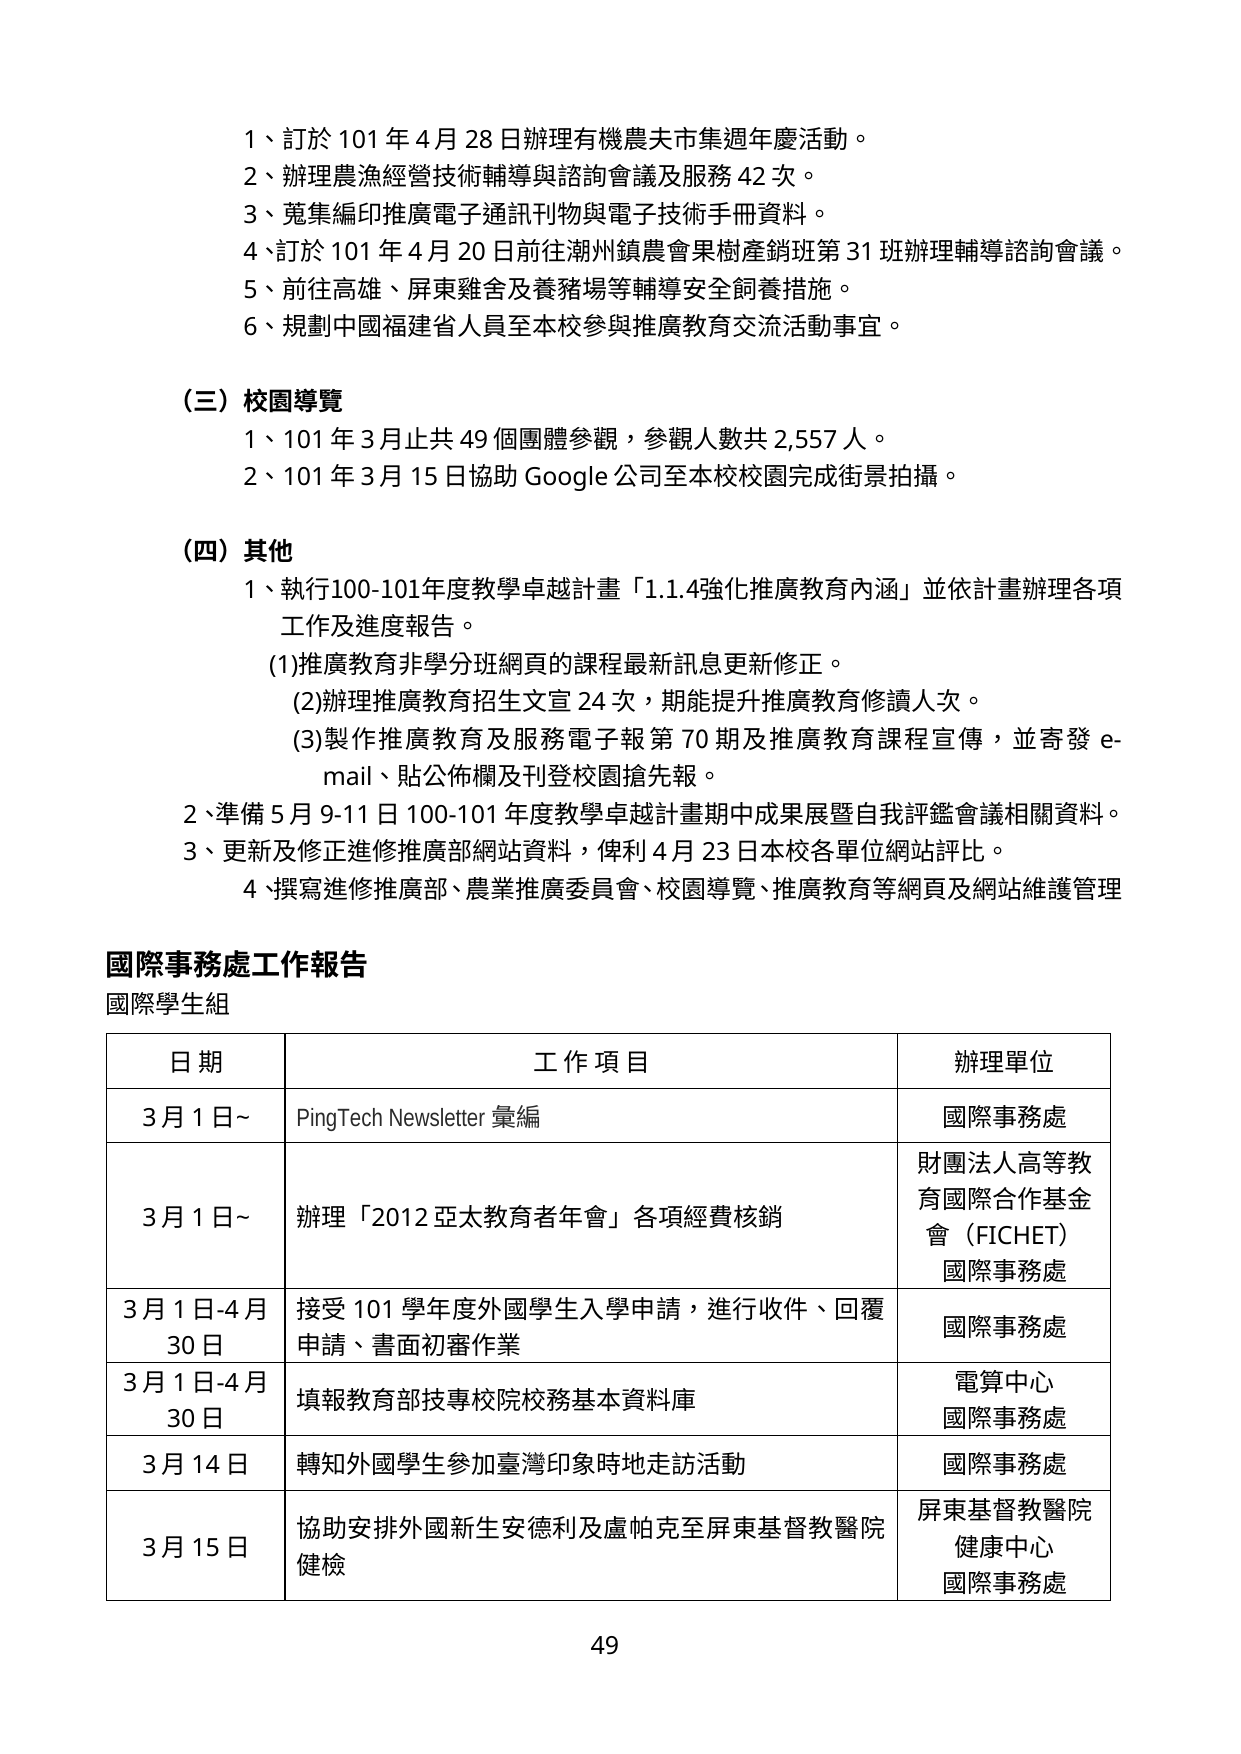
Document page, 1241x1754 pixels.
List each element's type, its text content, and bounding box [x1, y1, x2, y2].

text 國際事務處工作報告 [106, 942, 1122, 984]
table_cell 接受101學年度外國學生入學申請，進行收件、回覆申請、書面初審作業 [286, 1289, 897, 1362]
text 6、規劃中國福建省人員至本校參與推廣教育交流活動事宜。 [243, 306, 1122, 343]
text （四）其他 [118, 531, 1122, 568]
table_cell 轉知外國學生參加臺灣印象時地走訪活動 [286, 1436, 897, 1490]
table_header 辦理單位 [898, 1034, 1110, 1087]
text 4、訂於101年4月20日前往潮州鎮農會果樹產銷班第31班辦理輔導諮詢會議。 [243, 231, 1122, 268]
table_cell 協助安排外國新生安德利及盧帕克至屏東基督教醫院健檢 [286, 1491, 897, 1599]
table_cell 3月14日 [107, 1436, 284, 1490]
table_cell 3月15日 [107, 1491, 284, 1599]
table_cell 國際事務處 [898, 1089, 1110, 1142]
table_cell 國際事務處 [898, 1289, 1110, 1362]
text (2)辦理推廣教育招生文宣24次，期能提升推廣教育修讀人次。 [293, 681, 1122, 718]
table_cell 辦理「2012亞太教育者年會」各項經費核銷 [286, 1143, 897, 1288]
text （三）校園導覽 [118, 381, 1122, 418]
text 1、訂於101年4月28日辦理有機農夫市集週年慶活動。 [243, 118, 1122, 156]
table_cell 3月1日-4月30日 [107, 1363, 284, 1435]
table_cell 電算中心 國際事務處 [898, 1363, 1110, 1435]
text 2、辦理農漁經營技術輔導與諮詢會議及服務42次。 [243, 156, 1122, 193]
text 3、更新及修正進修推廣部網站資料，俾利4月23日本校各單位網站評比。 [118, 831, 1122, 868]
table_cell 3月1日~ [107, 1089, 284, 1142]
text 1、執行100-101年度教學卓越計畫「1.1.4強化推廣教育內涵」並依計畫辦理各項工作及進度報告。 [243, 568, 1122, 643]
text 國際學生組 [106, 984, 1122, 1020]
text 2、準備5月9-11日100-101年度教學卓越計畫期中成果展暨自我評鑑會議相關資料。 [118, 793, 1122, 831]
text 4、撰寫進修推廣部、農業推廣委員會、校園導覽、推廣教育等網頁及網站維護管理。 [243, 868, 1122, 906]
table_cell 財團法人高等教育國際合作基金會（FICHET） 國際事務處 [898, 1143, 1110, 1288]
table_cell 3月1日~ [107, 1143, 284, 1288]
table_header 工 作 項 目 [286, 1034, 897, 1087]
text 1、101年3月止共49個團體參觀，參觀人數共2,557人。 [243, 418, 1122, 456]
table_cell PingTech Newsletter 彙編 [286, 1089, 897, 1142]
table_header 日 期 [107, 1034, 284, 1087]
table_cell 國際事務處 [898, 1436, 1110, 1490]
table_cell 屏東基督教醫院 健康中心 國際事務處 [898, 1491, 1110, 1599]
text 2、101年3月15日協助 Google公司至本校校園完成街景拍攝。 [243, 456, 1122, 493]
text 5、前往高雄、屏東雞舍及養豬場等輔導安全飼養措施。 [243, 268, 1122, 306]
text (3)製作推廣教育及服務電子報第70期及推廣教育課程宣傳，並寄發e-mail、貼公佈欄及刊登校園搶先報。 [293, 718, 1122, 793]
text (1)推廣教育非學分班網頁的課程最新訊息更新修正。 [243, 643, 1122, 681]
text 3、蒐集編印推廣電子通訊刊物與電子技術手冊資料。 [243, 193, 1122, 231]
table_cell 3月1日-4月30日 [107, 1289, 284, 1362]
table_cell 填報教育部技專校院校務基本資料庫 [286, 1363, 897, 1435]
